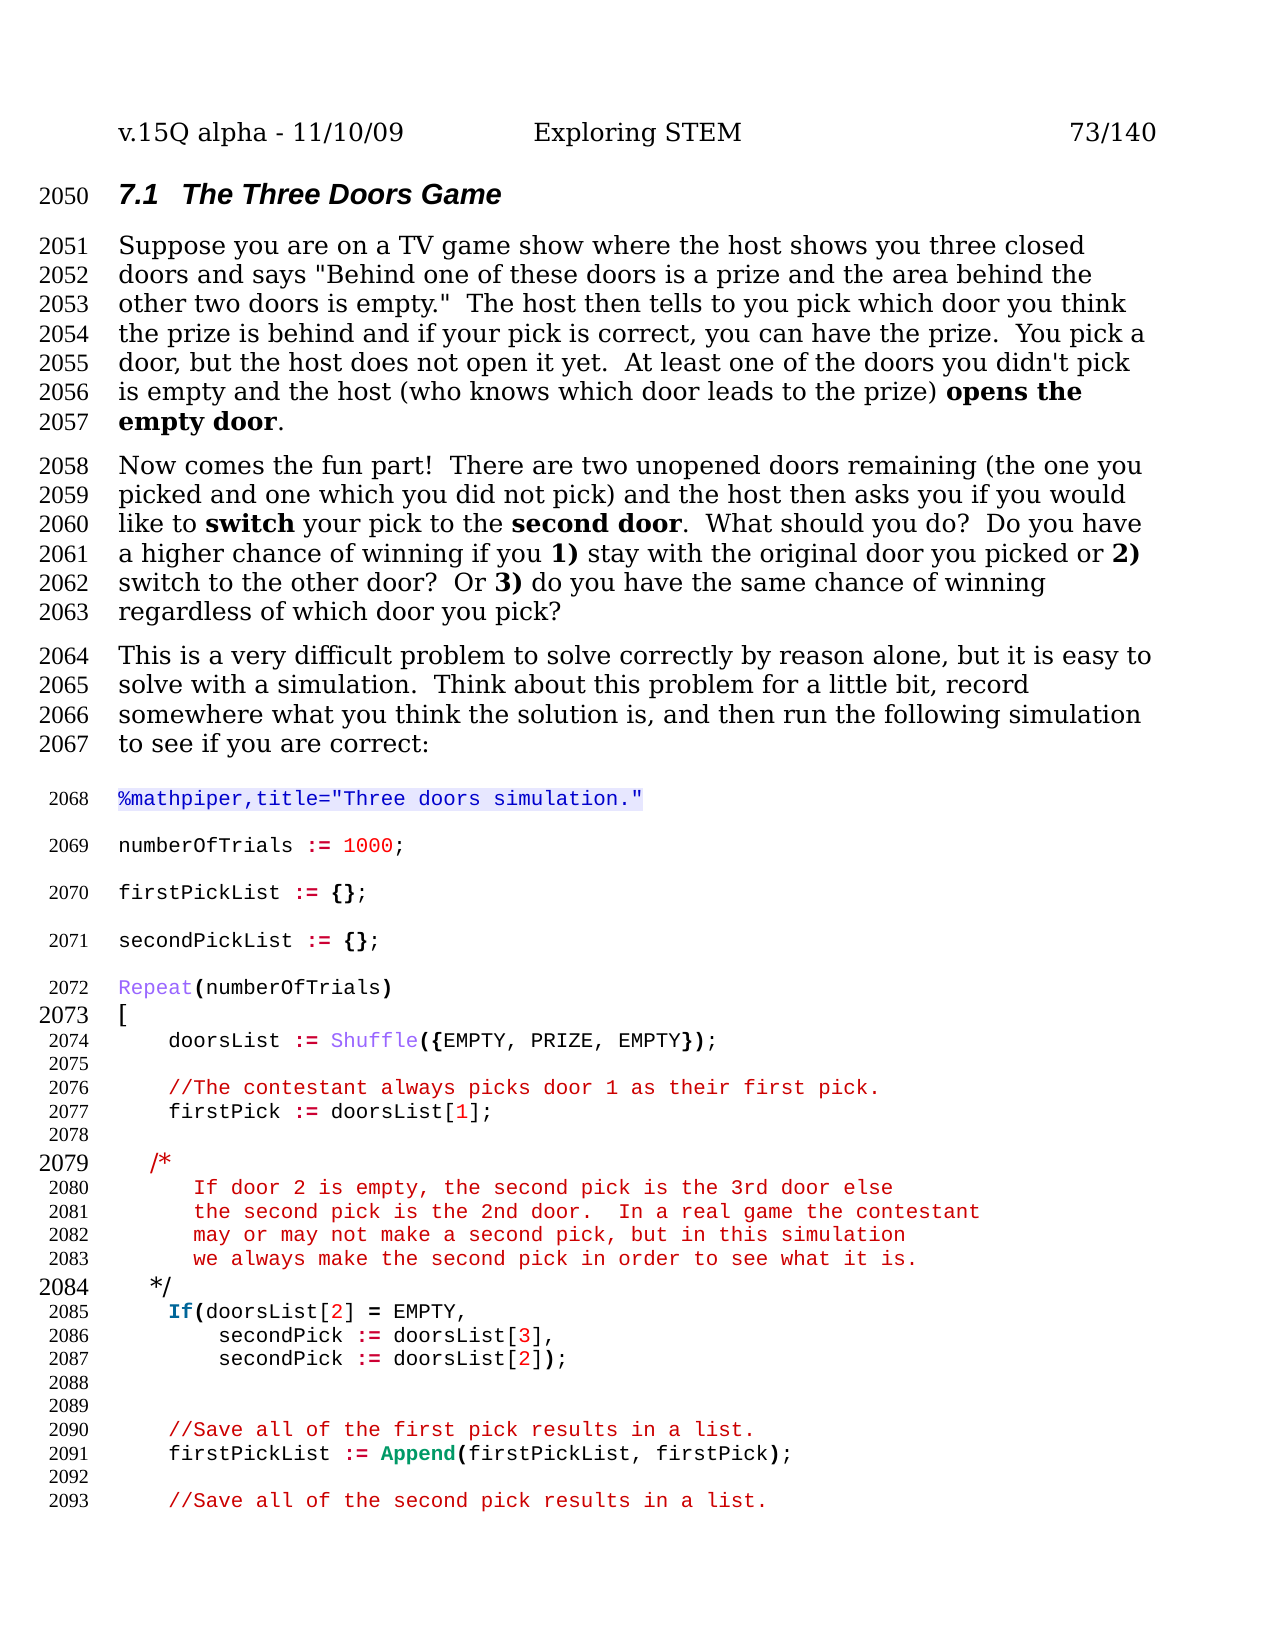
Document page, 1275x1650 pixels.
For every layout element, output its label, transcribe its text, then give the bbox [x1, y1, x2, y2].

text [ [118, 1001, 1157, 1030]
text Repeat(numberOfTrials) [118, 977, 1157, 1001]
text firstPickList := {}; [118, 882, 1157, 906]
text we always make the second pick in order to see what it is. [118, 1248, 1157, 1272]
text firstPickList := Append(firstPickList, firstPick); [118, 1443, 1157, 1466]
text doorsList := Shuffle({EMPTY, PRIZE, EMPTY}); [118, 1030, 1157, 1053]
text //Save all of the first pick results in a list. [118, 1419, 1157, 1443]
text Suppose you are on a TV game show where the host shows you three closed doors and says "Behind one of these doors is a prize and the area behind the other two doors is empty." The host then tells to you pick which door you think the prize is behind and if your pick is correct, you can have the prize. You pick a door, but the host does not open it yet. At least one of the doors you didn't pick is empty and the host (who knows which door leads to the prize) opens the empty door. [118, 231, 1157, 436]
text numberOfTrials := 1000; [118, 835, 1157, 859]
text //The contestant always picks door 1 as their first pick. [118, 1077, 1157, 1101]
text If(doorsList[2] = EMPTY, [118, 1301, 1157, 1324]
text secondPickList := {}; [118, 930, 1157, 953]
text /* [118, 1148, 1157, 1177]
text If door 2 is empty, the second pick is the 3rd door else [118, 1177, 1157, 1201]
text the second pick is the 2nd door. In a real game the contestant [118, 1201, 1157, 1224]
text This is a very difficult problem to solve correctly by reason alone, but it is easy to solve with a simulation. Think about this problem for a little bit, record somewhere what you think the solution is, and then run the following simulation to see if you are correct: [118, 641, 1157, 758]
text */ [118, 1272, 1157, 1301]
subtitle The Three Doors Game [118, 177, 1157, 210]
text Now comes the fun part! There are two unopened doors remaining (the one you picked and one which you did not pick) and the host then asks you if you would like to switch your pick to the second door. What should you do? Do you have a higher chance of winning if you 1) stay with the original door you picked or 2) switch to the other door? Or 3) do you have the same chance of winning regardless of which door you pick? [118, 451, 1157, 626]
text //Save all of the second pick results in a list. [118, 1490, 1157, 1514]
text secondPick := doorsList[3], [118, 1324, 1157, 1348]
text %mathpiper,title="Three doors simulation." [118, 788, 1157, 811]
text secondPick := doorsList[2]); [118, 1348, 1157, 1372]
text firstPick := doorsList[1]; [118, 1101, 1157, 1124]
text may or may not make a second pick, but in this simulation [118, 1224, 1157, 1248]
